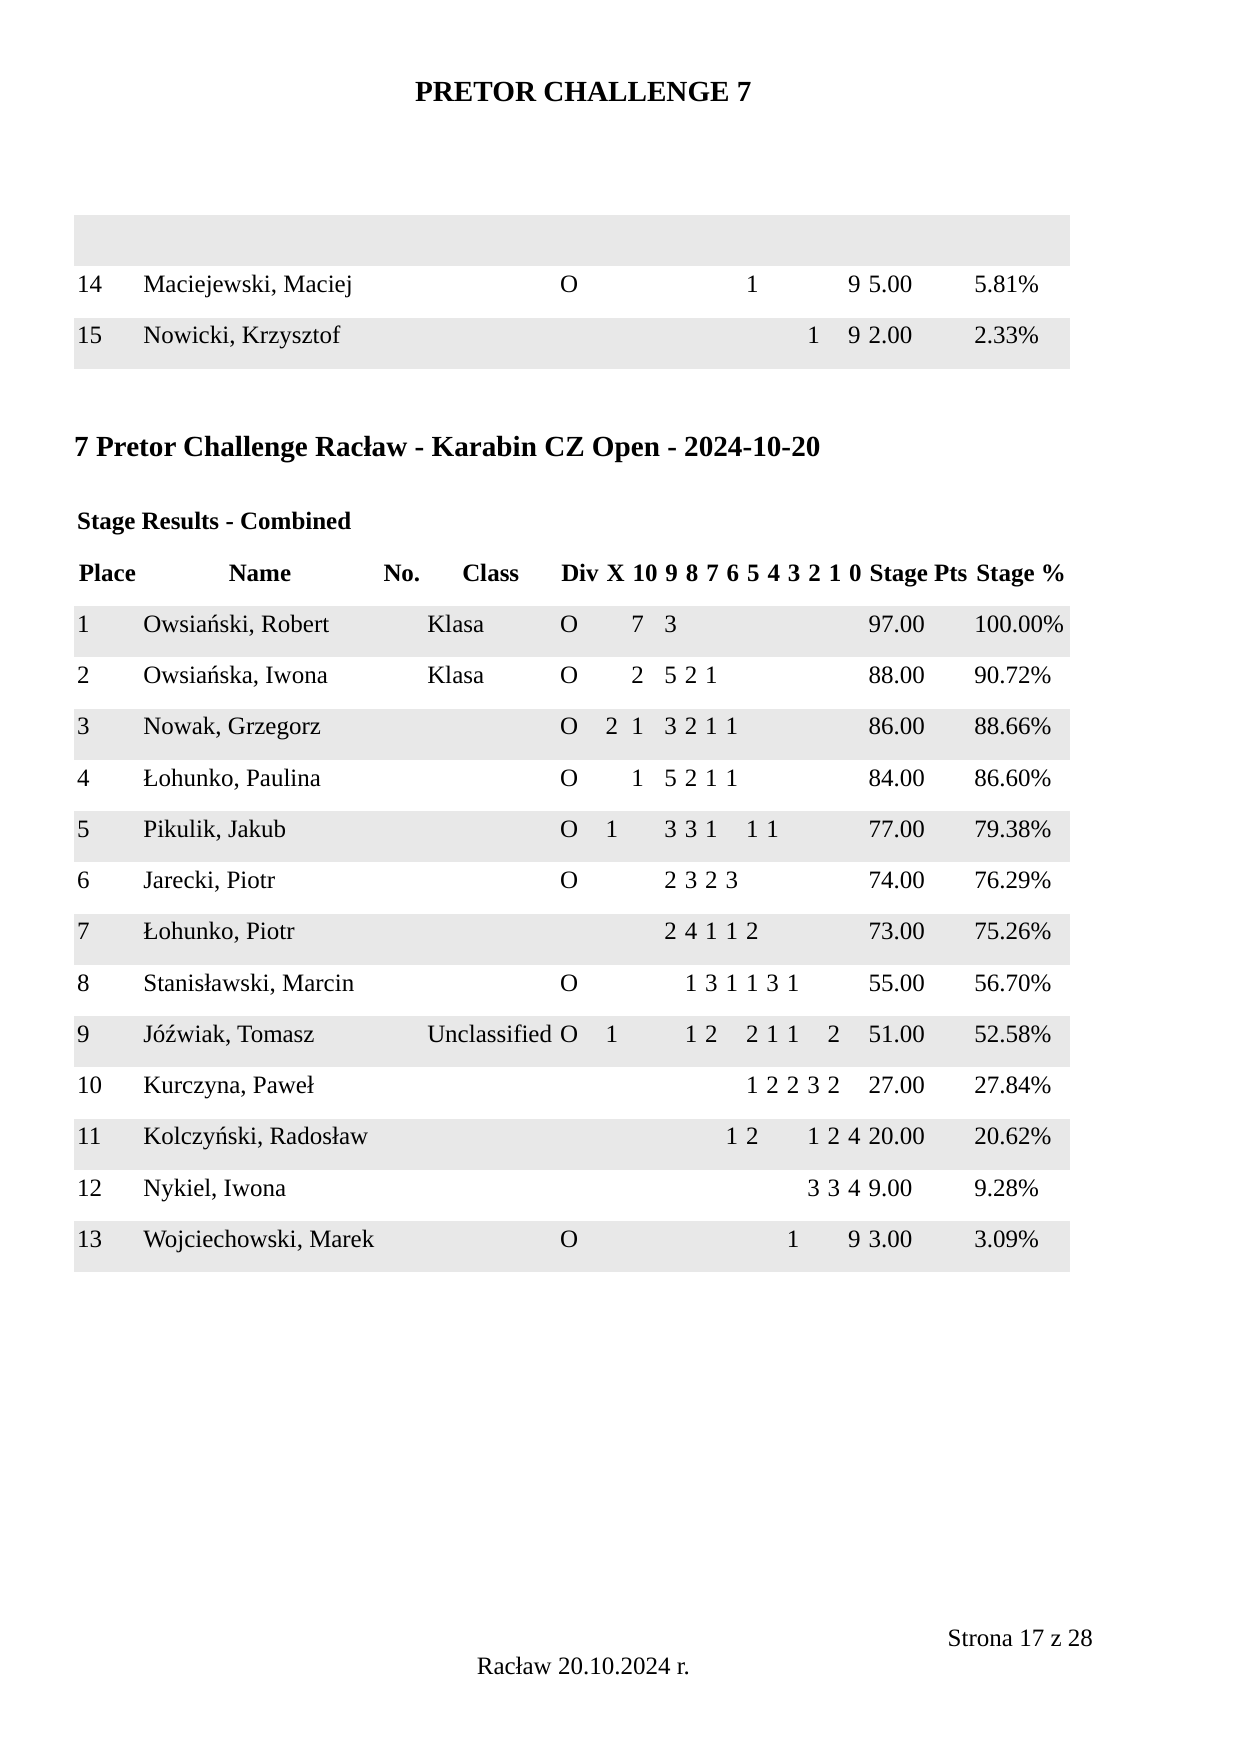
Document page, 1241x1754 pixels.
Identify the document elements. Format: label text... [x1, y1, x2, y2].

table_cell 3 [784, 555, 804, 606]
table_cell [661, 266, 682, 317]
table_cell 79.38% [971, 811, 1070, 862]
table_cell [804, 811, 824, 862]
table_cell [379, 266, 424, 317]
table_cell 27.84% [971, 1067, 1070, 1118]
table_cell [424, 862, 557, 913]
table_cell 97.00 [865, 606, 971, 657]
table_cell Class [424, 555, 557, 606]
table_cell [557, 318, 602, 369]
table_cell 0 [845, 555, 865, 606]
table_cell [825, 914, 845, 965]
table_cell [603, 862, 628, 913]
table_cell 9.00 [865, 1170, 971, 1221]
table_cell [682, 215, 702, 266]
table_cell [661, 318, 682, 369]
table_cell 3 [661, 709, 682, 760]
table_cell [723, 1016, 743, 1067]
table_cell [743, 318, 763, 369]
table_cell 5 [661, 760, 682, 811]
table_cell 14 [74, 266, 140, 317]
table_cell No. [379, 555, 424, 606]
table_cell [763, 760, 784, 811]
table_cell 3 [804, 1170, 824, 1221]
table_cell [379, 1016, 424, 1067]
table_cell 1 [628, 709, 661, 760]
table_cell 4 [763, 555, 784, 606]
table_cell Jarecki, Piotr [140, 862, 379, 913]
table_cell 3 [723, 862, 743, 913]
table_cell [682, 1119, 702, 1170]
table_cell [804, 914, 824, 965]
table_cell [845, 965, 865, 1016]
table_cell [379, 760, 424, 811]
table_cell [845, 760, 865, 811]
table_cell 2 [804, 555, 824, 606]
table_cell [804, 657, 824, 708]
table_cell [702, 1221, 722, 1272]
table_header [845, 475, 865, 555]
table_cell 2 [702, 862, 722, 913]
table_cell 1 [784, 1016, 804, 1067]
table_cell 3 [74, 709, 140, 760]
table_cell 9 [845, 1221, 865, 1272]
table_cell [424, 811, 557, 862]
table_cell 9.28% [971, 1170, 1070, 1221]
table_cell [784, 606, 804, 657]
table_cell 55.00 [865, 965, 971, 1016]
table_cell 4 [845, 1170, 865, 1221]
table_cell O [557, 862, 602, 913]
table_cell [379, 1067, 424, 1118]
table_cell [825, 965, 845, 1016]
table_cell [763, 266, 784, 317]
table_cell 1 [804, 318, 824, 369]
table_cell [845, 811, 865, 862]
table_cell [825, 709, 845, 760]
table_cell [784, 266, 804, 317]
table_cell 86.60% [971, 760, 1070, 811]
table_cell 3 [825, 1170, 845, 1221]
table_cell [804, 266, 824, 317]
table_cell 2.33% [971, 318, 1070, 369]
table_cell [784, 811, 804, 862]
table_cell [825, 760, 845, 811]
table_cell 2 [743, 1119, 763, 1170]
table_cell Łohunko, Piotr [140, 914, 379, 965]
table_cell Div [557, 555, 602, 606]
table_cell [804, 215, 824, 266]
table_header [784, 475, 804, 555]
table_cell [804, 1016, 824, 1067]
table_cell [723, 215, 743, 266]
table_cell [628, 1067, 661, 1118]
table_cell [557, 914, 602, 965]
table_cell [825, 811, 845, 862]
table_cell X [603, 555, 628, 606]
table_cell [661, 1067, 682, 1118]
table_cell [424, 318, 557, 369]
table_cell O [557, 606, 602, 657]
table_cell [743, 1170, 763, 1221]
table_cell [743, 760, 763, 811]
table_cell 9 [74, 1016, 140, 1067]
table_cell [763, 606, 784, 657]
table_cell 1 [723, 914, 743, 965]
table_cell [784, 1119, 804, 1170]
table_cell [702, 318, 722, 369]
table_cell Jóźwiak, Tomasz [140, 1016, 379, 1067]
table_cell 75.26% [971, 914, 1070, 965]
table_header [702, 475, 722, 555]
table_header [971, 475, 1070, 555]
table_cell [628, 215, 661, 266]
table_cell 2 [603, 709, 628, 760]
table_cell [845, 914, 865, 965]
table_header [628, 475, 661, 555]
table_cell O [557, 1221, 602, 1272]
table_cell 4 [845, 1119, 865, 1170]
table_cell [743, 215, 763, 266]
table_cell O [557, 965, 602, 1016]
table_cell [557, 1119, 602, 1170]
table_cell [763, 657, 784, 708]
table_cell [804, 862, 824, 913]
table_cell 2 [682, 709, 702, 760]
table_cell 1 [723, 1119, 743, 1170]
table_cell [804, 760, 824, 811]
table_cell 20.62% [971, 1119, 1070, 1170]
table_cell 3 [804, 1067, 824, 1118]
table_cell [723, 1170, 743, 1221]
table_cell [603, 914, 628, 965]
table_cell [825, 1221, 845, 1272]
table_cell O [557, 709, 602, 760]
table_cell [845, 215, 865, 266]
table_cell [628, 1221, 661, 1272]
table_cell [804, 709, 824, 760]
table_cell [763, 215, 784, 266]
table_cell 1 [825, 555, 845, 606]
table_cell 7 [702, 555, 722, 606]
table_cell 10 [74, 1067, 140, 1118]
table_cell 1 [743, 811, 763, 862]
table_cell [424, 1170, 557, 1221]
table_cell [743, 862, 763, 913]
table_header [661, 475, 682, 555]
table_cell [682, 1170, 702, 1221]
table_cell 1 [702, 811, 722, 862]
table_cell [825, 606, 845, 657]
table_cell [845, 1016, 865, 1067]
table_cell 1 [784, 1221, 804, 1272]
table_cell 4 [682, 914, 702, 965]
table_cell [557, 1067, 602, 1118]
table_header [865, 475, 971, 555]
table_cell [628, 266, 661, 317]
table_cell Kolczyński, Radosław [140, 1119, 379, 1170]
table_cell 2 [825, 1119, 845, 1170]
table_header [825, 475, 845, 555]
table_cell 1 [682, 965, 702, 1016]
table_cell [628, 862, 661, 913]
table_cell 1 [804, 1119, 824, 1170]
table_cell [825, 318, 845, 369]
table_cell [702, 1067, 722, 1118]
table_cell 9 [661, 555, 682, 606]
table_cell 20.00 [865, 1119, 971, 1170]
table_cell [743, 709, 763, 760]
table_cell [661, 1170, 682, 1221]
table_cell [661, 1221, 682, 1272]
table_cell Wojciechowski, Marek [140, 1221, 379, 1272]
table_cell [603, 1119, 628, 1170]
table_header Stage Results - Combined [74, 475, 628, 555]
table_cell [971, 215, 1070, 266]
table_cell [379, 1170, 424, 1221]
table_cell [557, 1170, 602, 1221]
table_cell 2 [702, 1016, 722, 1067]
table_cell Owsiańska, Iwona [140, 657, 379, 708]
table_cell 6 [74, 862, 140, 913]
table_cell [603, 1221, 628, 1272]
table_cell Owsiański, Robert [140, 606, 379, 657]
table_cell [682, 606, 702, 657]
table_cell 12 [74, 1170, 140, 1221]
table_cell 3 [682, 811, 702, 862]
table_cell [682, 1221, 702, 1272]
table_cell [424, 1119, 557, 1170]
table_cell 100.00% [971, 606, 1070, 657]
table_cell 2 [74, 657, 140, 708]
table_cell 1 [743, 965, 763, 1016]
table_cell [603, 1170, 628, 1221]
table_cell 7 [74, 914, 140, 965]
table_cell [379, 318, 424, 369]
table_cell [763, 318, 784, 369]
table_cell [845, 862, 865, 913]
table_cell [603, 657, 628, 708]
table_cell [661, 1016, 682, 1067]
table_cell [784, 657, 804, 708]
table_cell Unclassified [424, 1016, 557, 1067]
table_cell O [557, 266, 602, 317]
table_cell 9 [845, 266, 865, 317]
table_cell O [557, 811, 602, 862]
table_cell Place [74, 555, 140, 606]
table_cell [804, 965, 824, 1016]
table_cell 77.00 [865, 811, 971, 862]
table_cell [628, 965, 661, 1016]
table_cell 1 [723, 965, 743, 1016]
table_cell [424, 1221, 557, 1272]
table_cell 5.00 [865, 266, 971, 317]
table_cell 1 [74, 606, 140, 657]
table_cell [379, 965, 424, 1016]
table_cell 2 [661, 914, 682, 965]
table_cell Pikulik, Jakub [140, 811, 379, 862]
table_cell 86.00 [865, 709, 971, 760]
table_cell Kurczyna, Paweł [140, 1067, 379, 1118]
table_cell [763, 914, 784, 965]
table_cell [763, 1221, 784, 1272]
table_cell [763, 862, 784, 913]
table_cell [763, 709, 784, 760]
table_cell [661, 1119, 682, 1170]
table_cell [661, 215, 682, 266]
table_cell 1 [682, 1016, 702, 1067]
table_cell Nowak, Grzegorz [140, 709, 379, 760]
table_cell 1 [784, 965, 804, 1016]
table_cell [763, 1170, 784, 1221]
table_cell 2 [825, 1016, 845, 1067]
table_cell [424, 709, 557, 760]
table_cell Łohunko, Paulina [140, 760, 379, 811]
table_cell Maciejewski, Maciej [140, 266, 379, 317]
table_cell 1 [702, 657, 722, 708]
table_cell [743, 657, 763, 708]
table_cell 1 [723, 760, 743, 811]
table_cell 1 [723, 709, 743, 760]
table_cell [845, 657, 865, 708]
table_cell [763, 1119, 784, 1170]
table_cell 1 [743, 1067, 763, 1118]
table_cell [603, 965, 628, 1016]
table_cell 74.00 [865, 862, 971, 913]
table_cell [784, 215, 804, 266]
table_cell [628, 914, 661, 965]
table_cell 5 [743, 555, 763, 606]
table_cell 3 [661, 606, 682, 657]
table_cell [140, 215, 379, 266]
table_cell [603, 760, 628, 811]
table_cell [682, 1067, 702, 1118]
table_cell [845, 709, 865, 760]
table_cell [784, 709, 804, 760]
table_cell [825, 215, 845, 266]
table_cell 7 [628, 606, 661, 657]
table_cell 3 [661, 811, 682, 862]
table_cell 2 [682, 760, 702, 811]
table_cell [379, 215, 424, 266]
table_cell [723, 266, 743, 317]
table_header [763, 475, 784, 555]
table_cell [628, 811, 661, 862]
table_cell [784, 862, 804, 913]
table_cell Stanisławski, Marcin [140, 965, 379, 1016]
table_cell [424, 965, 557, 1016]
table_cell 1 [702, 914, 722, 965]
table_cell [603, 215, 628, 266]
table_cell 1 [702, 760, 722, 811]
table_cell [603, 1067, 628, 1118]
table_cell [379, 914, 424, 965]
table_cell 11 [74, 1119, 140, 1170]
table_cell [702, 606, 722, 657]
table_cell [723, 811, 743, 862]
table_cell [424, 914, 557, 965]
table_cell 1 [763, 1016, 784, 1067]
table_cell Stage Pts [865, 555, 971, 606]
table_cell 2 [743, 1016, 763, 1067]
table_cell 51.00 [865, 1016, 971, 1067]
table_cell O [557, 657, 602, 708]
table_cell 56.70% [971, 965, 1070, 1016]
table_cell [628, 1170, 661, 1221]
table_cell [723, 1221, 743, 1272]
table_cell 2 [628, 657, 661, 708]
table_cell [379, 862, 424, 913]
table_cell O [557, 1016, 602, 1067]
table_cell [682, 266, 702, 317]
table_cell [557, 215, 602, 266]
table_cell 4 [74, 760, 140, 811]
table_cell [845, 1067, 865, 1118]
table_cell 2 [661, 862, 682, 913]
table_cell 8 [682, 555, 702, 606]
table_cell 6 [723, 555, 743, 606]
table_cell [628, 318, 661, 369]
table_cell [784, 1170, 804, 1221]
table_cell [825, 862, 845, 913]
table_cell 84.00 [865, 760, 971, 811]
table_cell [379, 709, 424, 760]
table_cell [743, 1221, 763, 1272]
table_cell [379, 1119, 424, 1170]
table_cell 88.66% [971, 709, 1070, 760]
table_cell 3 [763, 965, 784, 1016]
table_cell 9 [845, 318, 865, 369]
table_cell 27.00 [865, 1067, 971, 1118]
table_cell [603, 318, 628, 369]
table_cell [379, 1221, 424, 1272]
table_cell 3.09% [971, 1221, 1070, 1272]
table_cell 52.58% [971, 1016, 1070, 1067]
table_cell [723, 606, 743, 657]
table_cell 5 [661, 657, 682, 708]
table_cell [603, 266, 628, 317]
table_cell 88.00 [865, 657, 971, 708]
table_cell [702, 266, 722, 317]
table_cell [825, 266, 845, 317]
table_header [682, 475, 702, 555]
table_cell 90.72% [971, 657, 1070, 708]
table_cell 5.81% [971, 266, 1070, 317]
table_cell [379, 657, 424, 708]
table_cell 3.00 [865, 1221, 971, 1272]
table_cell [804, 1221, 824, 1272]
table_cell [825, 657, 845, 708]
table_cell [702, 1119, 722, 1170]
table_cell 1 [763, 811, 784, 862]
table_cell 2 [682, 657, 702, 708]
table_cell 76.29% [971, 862, 1070, 913]
table_cell [784, 318, 804, 369]
table_cell 1 [603, 1016, 628, 1067]
table_cell 10 [628, 555, 661, 606]
table_header [804, 475, 824, 555]
table_cell 1 [743, 266, 763, 317]
table_cell 8 [74, 965, 140, 1016]
table_cell Klasa [424, 657, 557, 708]
table_cell Klasa [424, 606, 557, 657]
table_cell 15 [74, 318, 140, 369]
table_cell [424, 1067, 557, 1118]
table_cell 3 [682, 862, 702, 913]
table_cell Nykiel, Iwona [140, 1170, 379, 1221]
table_cell [628, 1119, 661, 1170]
table_cell [702, 1170, 722, 1221]
table_cell 2 [825, 1067, 845, 1118]
table_cell [603, 606, 628, 657]
table_cell [784, 760, 804, 811]
table_cell Name [140, 555, 379, 606]
table_cell [379, 606, 424, 657]
table_cell [661, 965, 682, 1016]
table_cell Stage % [971, 555, 1070, 606]
table_cell Nowicki, Krzysztof [140, 318, 379, 369]
table_cell [379, 811, 424, 862]
table_cell [424, 760, 557, 811]
table_cell 73.00 [865, 914, 971, 965]
table_cell 2 [743, 914, 763, 965]
table_cell [723, 1067, 743, 1118]
table_cell [743, 606, 763, 657]
table_cell 2 [763, 1067, 784, 1118]
table_cell 1 [628, 760, 661, 811]
table_cell 2 [784, 1067, 804, 1118]
table_cell O [557, 760, 602, 811]
table_cell [682, 318, 702, 369]
table_cell [845, 606, 865, 657]
table_cell [865, 215, 971, 266]
table_cell [424, 266, 557, 317]
subtitle 7 Pretor Challenge Racław - Karabin CZ Open - 2024-10-20 [74, 429, 1093, 462]
table_cell 3 [702, 965, 722, 1016]
table_cell 13 [74, 1221, 140, 1272]
table_cell 1 [603, 811, 628, 862]
table_cell [424, 215, 557, 266]
table_cell [74, 215, 140, 266]
table_header [723, 475, 743, 555]
table_cell [702, 215, 722, 266]
table_cell 5 [74, 811, 140, 862]
table_cell [723, 318, 743, 369]
table_cell [784, 914, 804, 965]
table_header [743, 475, 763, 555]
table_cell [723, 657, 743, 708]
table_cell 2.00 [865, 318, 971, 369]
table_cell 1 [702, 709, 722, 760]
table_cell [804, 606, 824, 657]
table_cell [628, 1016, 661, 1067]
